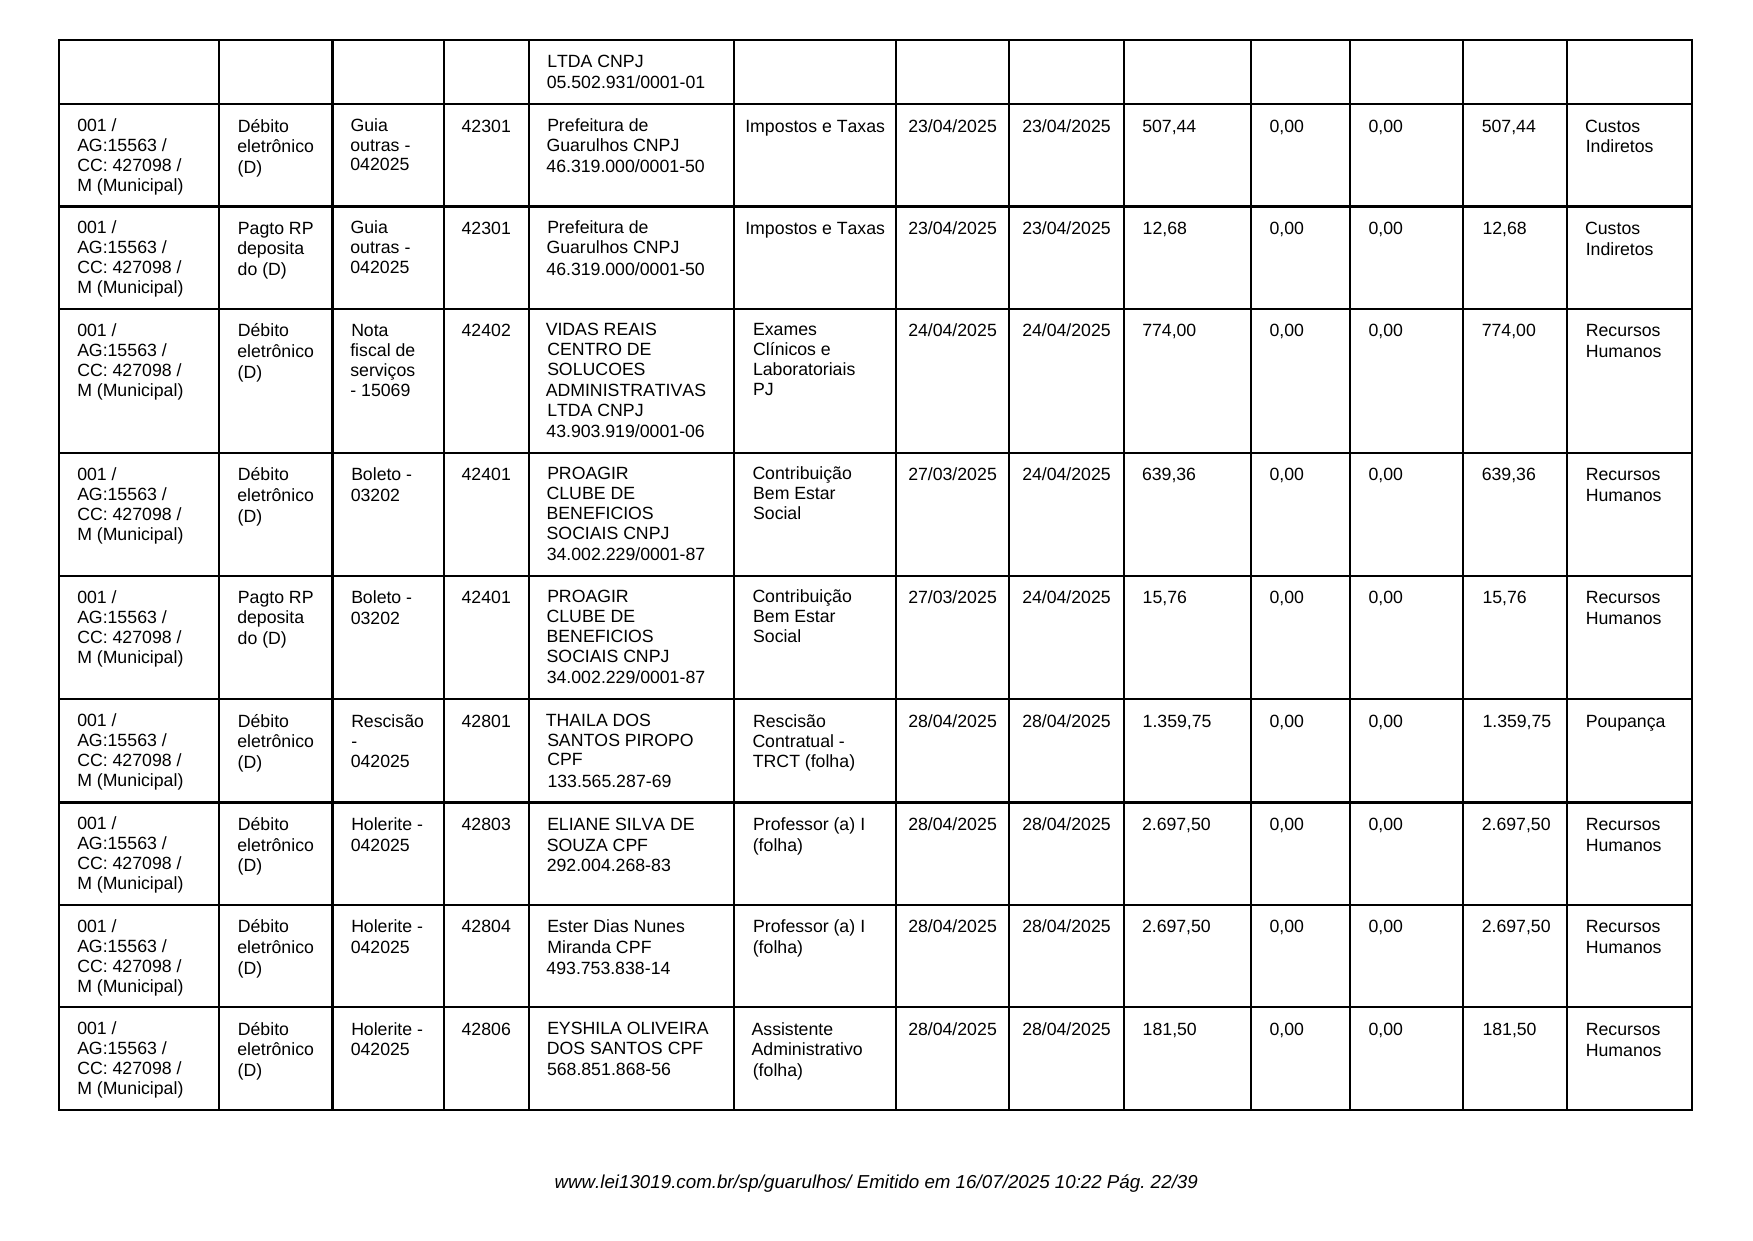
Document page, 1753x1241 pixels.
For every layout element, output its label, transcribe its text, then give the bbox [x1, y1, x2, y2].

table_cell [1252, 41, 1349, 103]
table_cell Holerite - 042025 [334, 906, 443, 1006]
table_cell Recursos Humanos [1568, 310, 1691, 452]
table_cell 001 / AG:15563 / CC: 427098 / M (Municipal) [60, 906, 218, 1006]
table_cell 42804 [445, 906, 528, 1006]
table_cell 42402 [445, 310, 528, 452]
table_cell 2.697,50 [1125, 804, 1250, 904]
table_cell 27/03/2025 [897, 577, 1008, 698]
table_cell Prefeitura de Guarulhos CNPJ 46.319.000/0001-50 [530, 208, 733, 308]
table_cell 0,00 [1351, 700, 1462, 801]
table_cell [445, 41, 528, 103]
text www.lei13019.com.br/sp/guarulhos/ Emitido em 16/07/2025 10:22 Pág. 22/39 [59, 1171, 1693, 1193]
table_cell Assistente Administrativo (folha) [735, 1008, 895, 1108]
table_cell Débito eletrônico (D) [220, 804, 331, 904]
table_cell Impostos e Taxas [735, 208, 895, 308]
table_cell 001 / AG:15563 / CC: 427098 / M (Municipal) [60, 1008, 218, 1108]
table_cell 1.359,75 [1464, 700, 1566, 801]
table_cell THAILA DOS SANTOS PIROPO CPF 133.565.287-69 [530, 700, 733, 801]
table_cell 0,00 [1351, 105, 1462, 205]
table_cell 639,36 [1464, 454, 1566, 575]
table_cell 23/04/2025 [897, 105, 1008, 205]
table_cell 0,00 [1252, 310, 1349, 452]
table_cell 42806 [445, 1008, 528, 1108]
table_cell 28/04/2025 [1010, 906, 1123, 1006]
table_cell 507,44 [1464, 105, 1566, 205]
table_cell 001 / AG:15563 / CC: 427098 / M (Municipal) [60, 310, 218, 452]
table_cell 24/04/2025 [897, 310, 1008, 452]
table_cell Ester Dias Nunes Miranda CPF 493.753.838-14 [530, 906, 733, 1006]
table_cell [735, 41, 895, 103]
table_cell 23/04/2025 [1010, 208, 1123, 308]
table_cell Professor (a) I (folha) [735, 906, 895, 1006]
table_cell 2.697,50 [1464, 906, 1566, 1006]
table_cell 28/04/2025 [1010, 1008, 1123, 1108]
table_cell 0,00 [1252, 208, 1349, 308]
table_cell LTDA CNPJ 05.502.931/0001-01 [530, 41, 733, 103]
table_cell 24/04/2025 [1010, 310, 1123, 452]
table_cell 12,68 [1464, 208, 1566, 308]
table_cell [1464, 41, 1566, 103]
table_cell [220, 41, 331, 103]
table_cell [1010, 41, 1123, 103]
table_cell 42801 [445, 700, 528, 801]
table_cell 28/04/2025 [1010, 804, 1123, 904]
table_cell Recursos Humanos [1568, 804, 1691, 904]
table_cell 0,00 [1252, 105, 1349, 205]
table_cell Débito eletrônico (D) [220, 105, 331, 205]
table_cell 42401 [445, 454, 528, 575]
table_cell Débito eletrônico (D) [220, 700, 331, 801]
table_cell Contribuição Bem Estar Social [735, 454, 895, 575]
table_cell [1568, 41, 1691, 103]
table_cell Débito eletrônico (D) [220, 310, 331, 452]
table_cell Débito eletrônico (D) [220, 454, 331, 575]
table_cell 001 / AG:15563 / CC: 427098 / M (Municipal) [60, 700, 218, 801]
table_cell 42401 [445, 577, 528, 698]
table_cell 0,00 [1252, 1008, 1349, 1108]
table_cell 181,50 [1464, 1008, 1566, 1108]
table_cell 42301 [445, 208, 528, 308]
table_cell 42301 [445, 105, 528, 205]
table_cell [897, 41, 1008, 103]
table_cell Recursos Humanos [1568, 1008, 1691, 1108]
table_cell Recursos Humanos [1568, 906, 1691, 1006]
table_cell Guia outras - 042025 [334, 105, 443, 205]
table_cell Holerite - 042025 [334, 1008, 443, 1108]
table_cell 2.697,50 [1464, 804, 1566, 904]
table_cell Exames Clínicos e Laboratoriais PJ [735, 310, 895, 452]
table_cell 28/04/2025 [897, 906, 1008, 1006]
table_cell 42803 [445, 804, 528, 904]
table_cell 001 / AG:15563 / CC: 427098 / M (Municipal) [60, 105, 218, 205]
table_cell 001 / AG:15563 / CC: 427098 / M (Municipal) [60, 454, 218, 575]
table_cell VIDAS REAIS CENTRO DE SOLUCOES ADMINISTRATIVAS LTDA CNPJ 43.903.919/0001-06 [530, 310, 733, 452]
table_cell Impostos e Taxas [735, 105, 895, 205]
table_cell 24/04/2025 [1010, 454, 1123, 575]
table_cell Contribuição Bem Estar Social [735, 577, 895, 698]
table_cell 23/04/2025 [897, 208, 1008, 308]
table_cell Boleto - 03202 [334, 454, 443, 575]
table_cell Débito eletrônico (D) [220, 906, 331, 1006]
table_cell 15,76 [1464, 577, 1566, 698]
table_cell Pagto RP depositado (D) [220, 577, 331, 698]
table_cell 0,00 [1351, 906, 1462, 1006]
table_cell 12,68 [1125, 208, 1250, 308]
table_cell 774,00 [1125, 310, 1250, 452]
table_cell 0,00 [1351, 310, 1462, 452]
table_cell 0,00 [1351, 804, 1462, 904]
table_cell Débito eletrônico (D) [220, 1008, 331, 1108]
table_cell 24/04/2025 [1010, 577, 1123, 698]
table_cell 639,36 [1125, 454, 1250, 575]
table_cell [1351, 41, 1462, 103]
table_cell 507,44 [1125, 105, 1250, 205]
table_cell Custos Indiretos [1568, 105, 1691, 205]
table_cell 28/04/2025 [897, 804, 1008, 904]
table_cell 0,00 [1252, 577, 1349, 698]
table_cell PROAGIR CLUBE DE BENEFICIOS SOCIAIS CNPJ 34.002.229/0001-87 [530, 577, 733, 698]
table_cell 0,00 [1351, 577, 1462, 698]
table_cell Recursos Humanos [1568, 577, 1691, 698]
table_cell 0,00 [1351, 208, 1462, 308]
table_cell Prefeitura de Guarulhos CNPJ 46.319.000/0001-50 [530, 105, 733, 205]
table_cell 2.697,50 [1125, 906, 1250, 1006]
table_cell 28/04/2025 [1010, 700, 1123, 801]
table_cell PROAGIR CLUBE DE BENEFICIOS SOCIAIS CNPJ 34.002.229/0001-87 [530, 454, 733, 575]
table_cell 181,50 [1125, 1008, 1250, 1108]
table_cell Rescisão - 042025 [334, 700, 443, 801]
table_cell 23/04/2025 [1010, 105, 1123, 205]
table_cell [1125, 41, 1250, 103]
table_cell Professor (a) I (folha) [735, 804, 895, 904]
table_cell Poupança [1568, 700, 1691, 801]
table_cell 0,00 [1351, 1008, 1462, 1108]
table_cell 28/04/2025 [897, 700, 1008, 801]
table_cell Pagto RP depositado (D) [220, 208, 331, 308]
table_cell Guia outras - 042025 [334, 208, 443, 308]
table_cell ELIANE SILVA DE SOUZA CPF 292.004.268-83 [530, 804, 733, 904]
table_cell EYSHILA OLIVEIRA DOS SANTOS CPF 568.851.868-56 [530, 1008, 733, 1108]
table_cell 001 / AG:15563 / CC: 427098 / M (Municipal) [60, 208, 218, 308]
table_cell 0,00 [1351, 454, 1462, 575]
table_cell 001 / AG:15563 / CC: 427098 / M (Municipal) [60, 804, 218, 904]
table_cell 0,00 [1252, 804, 1349, 904]
table_cell Boleto - 03202 [334, 577, 443, 698]
table_cell 0,00 [1252, 906, 1349, 1006]
table_cell 001 / AG:15563 / CC: 427098 / M (Municipal) [60, 577, 218, 698]
table_cell 0,00 [1252, 454, 1349, 575]
table_cell Recursos Humanos [1568, 454, 1691, 575]
table_cell 0,00 [1252, 700, 1349, 801]
table_cell Rescisão Contratual - TRCT (folha) [735, 700, 895, 801]
table_cell 774,00 [1464, 310, 1566, 452]
table_cell 1.359,75 [1125, 700, 1250, 801]
table_cell [60, 41, 218, 103]
table_cell [334, 41, 443, 103]
table_cell 15,76 [1125, 577, 1250, 698]
table_cell Holerite - 042025 [334, 804, 443, 904]
table_cell Custos Indiretos [1568, 208, 1691, 308]
table_cell 28/04/2025 [897, 1008, 1008, 1108]
table_cell Nota fiscal de serviços - 15069 [334, 310, 443, 452]
table_cell 27/03/2025 [897, 454, 1008, 575]
